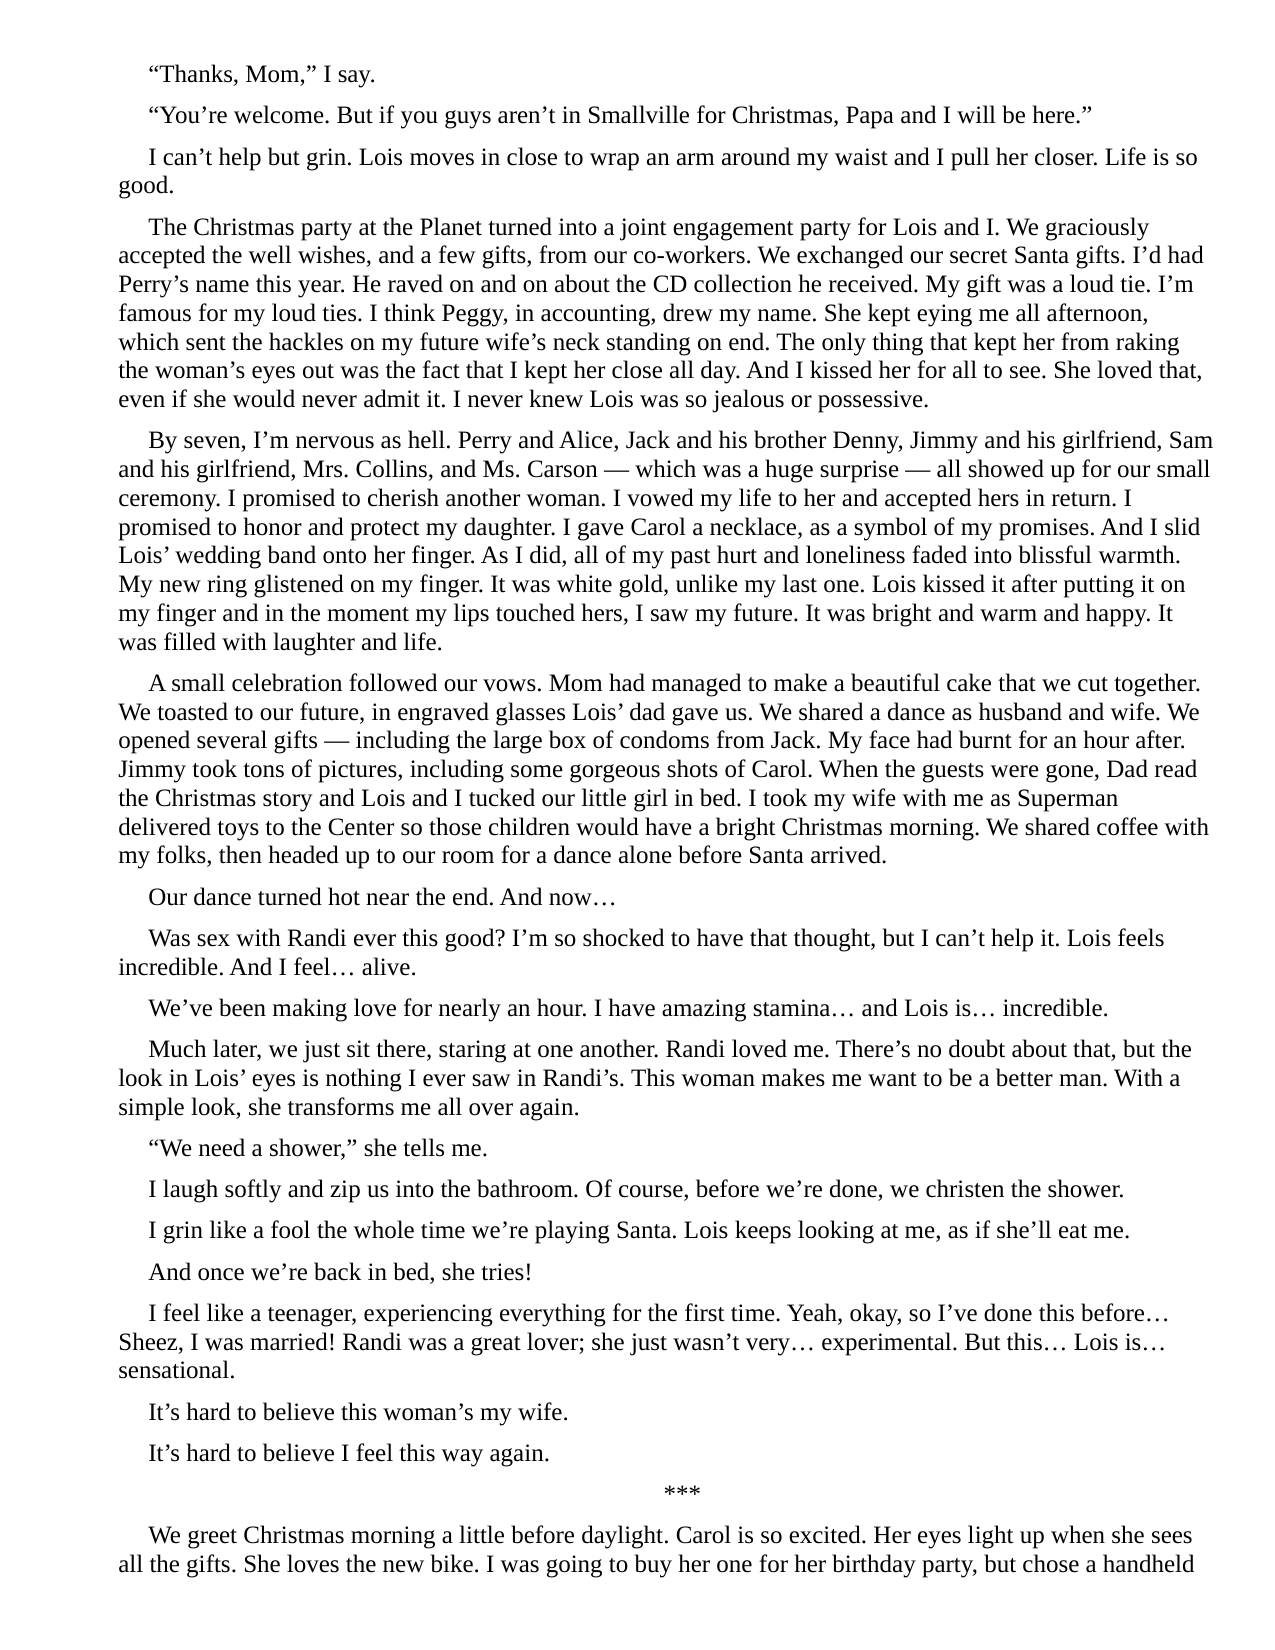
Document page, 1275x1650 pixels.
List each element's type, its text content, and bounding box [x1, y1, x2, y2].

text It’s hard to believe I feel this way again. [118, 1438, 1216, 1467]
text I feel like a teenager, experiencing everything for the first time. Yeah, okay, so I’ve done this before… Sheez, I was married! Randi was a great lover; she just wasn’t very… experimental. But this… Lois is… sensational. [118, 1298, 1216, 1384]
text “Thanks, Mom,” I say. [118, 59, 1216, 88]
text “We need a shower,” she tells me. [118, 1133, 1216, 1162]
text The Christmas party at the Planet turned into a joint engagement party for Lois and I. We graciously accepted the well wishes, and a few gifts, from our co-workers. We exchanged our secret Santa gifts. I’d had Perry’s name this year. He raved on and on about the CD collection he received. My gift was a loud tie. I’m famous for my loud ties. I think Peggy, in accounting, drew my name. She kept eying me all afternoon, which sent the hackles on my future wife’s neck standing on end. The only thing that kept her from raking the woman’s eyes out was the fact that I kept her close all day. And I kissed her for all to see. She loved that, even if she would never admit it. I never knew Lois was so jealous or possessive. [118, 212, 1216, 413]
text Our dance turned hot near the end. And now… [118, 882, 1216, 910]
text I laugh softly and zip us into the bathroom. Of course, before we’re done, we christen the shower. [118, 1174, 1216, 1203]
text We greet Christmas morning a little before daylight. Carol is so excited. Her eyes light up when she sees all the gifts. She loves the new bike. I was going to buy her one for her birthday party, but chose a handheld [118, 1520, 1216, 1578]
text Much later, we just sit there, staring at one another. Randi loved me. There’s no doubt about that, but the look in Lois’ eyes is nothing I ever saw in Randi’s. This woman makes me want to be a better man. With a simple look, she transforms me all over again. [118, 1034, 1216, 1120]
text I can’t help but grin. Lois moves in close to wrap an arm around my waist and I pull her closer. Life is so good. [118, 142, 1216, 199]
text I grin like a fool the whole time we’re playing Santa. Lois keeps looking at me, as if she’ll eat me. [118, 1215, 1216, 1244]
text We’ve been making love for nearly an hour. I have amazing stamina… and Lois is… incredible. [118, 993, 1216, 1022]
text By seven, I’m nervous as hell. Perry and Alice, Jack and his brother Denny, Jimmy and his girlfriend, Sam and his girlfriend, Mrs. Collins, and Ms. Carson — which was a huge surprise — all showed up for our small ceremony. I promised to cherish another woman. I vowed my life to her and accepted hers in return. I promised to honor and protect my daughter. I gave Carol a necklace, as a symbol of my promises. And I slid Lois’ wedding band onto her finger. As I did, all of my past hurt and loneliness faded into blissful warmth. My new ring glistened on my finger. It was white gold, unlike my last one. Lois kissed it after putting it on my finger and in the moment my lips touched hers, I saw my future. It was bright and warm and happy. It was filled with laughter and life. [118, 425, 1216, 655]
text It’s hard to believe this woman’s my wife. [118, 1397, 1216, 1425]
text “You’re welcome. But if you guys aren’t in Smallville for Christmas, Papa and I will be here.” [118, 100, 1216, 129]
text *** [118, 1479, 1216, 1508]
text And once we’re back in bed, she tries! [118, 1257, 1216, 1285]
text A small celebration followed our vows. Mom had managed to make a beautiful cake that we cut together. We toasted to our future, in engraved glasses Lois’ dad gave us. We shared a dance as husband and wife. We opened several gifts — including the large box of condoms from Jack. My face had burnt for an hour after. Jimmy took tons of pictures, including some gorgeous shots of Carol. When the guests were gone, Dad read the Christmas story and Lois and I tucked our little girl in bed. I took my wife with me as Superman delivered toys to the Center so those children would have a bright Christmas morning. We shared coffee with my folks, then headed up to our room for a dance alone before Santa arrived. [118, 668, 1216, 869]
text Was sex with Randi ever this good? I’m so shocked to have that thought, but I can’t help it. Lois feels incredible. And I feel… alive. [118, 923, 1216, 980]
